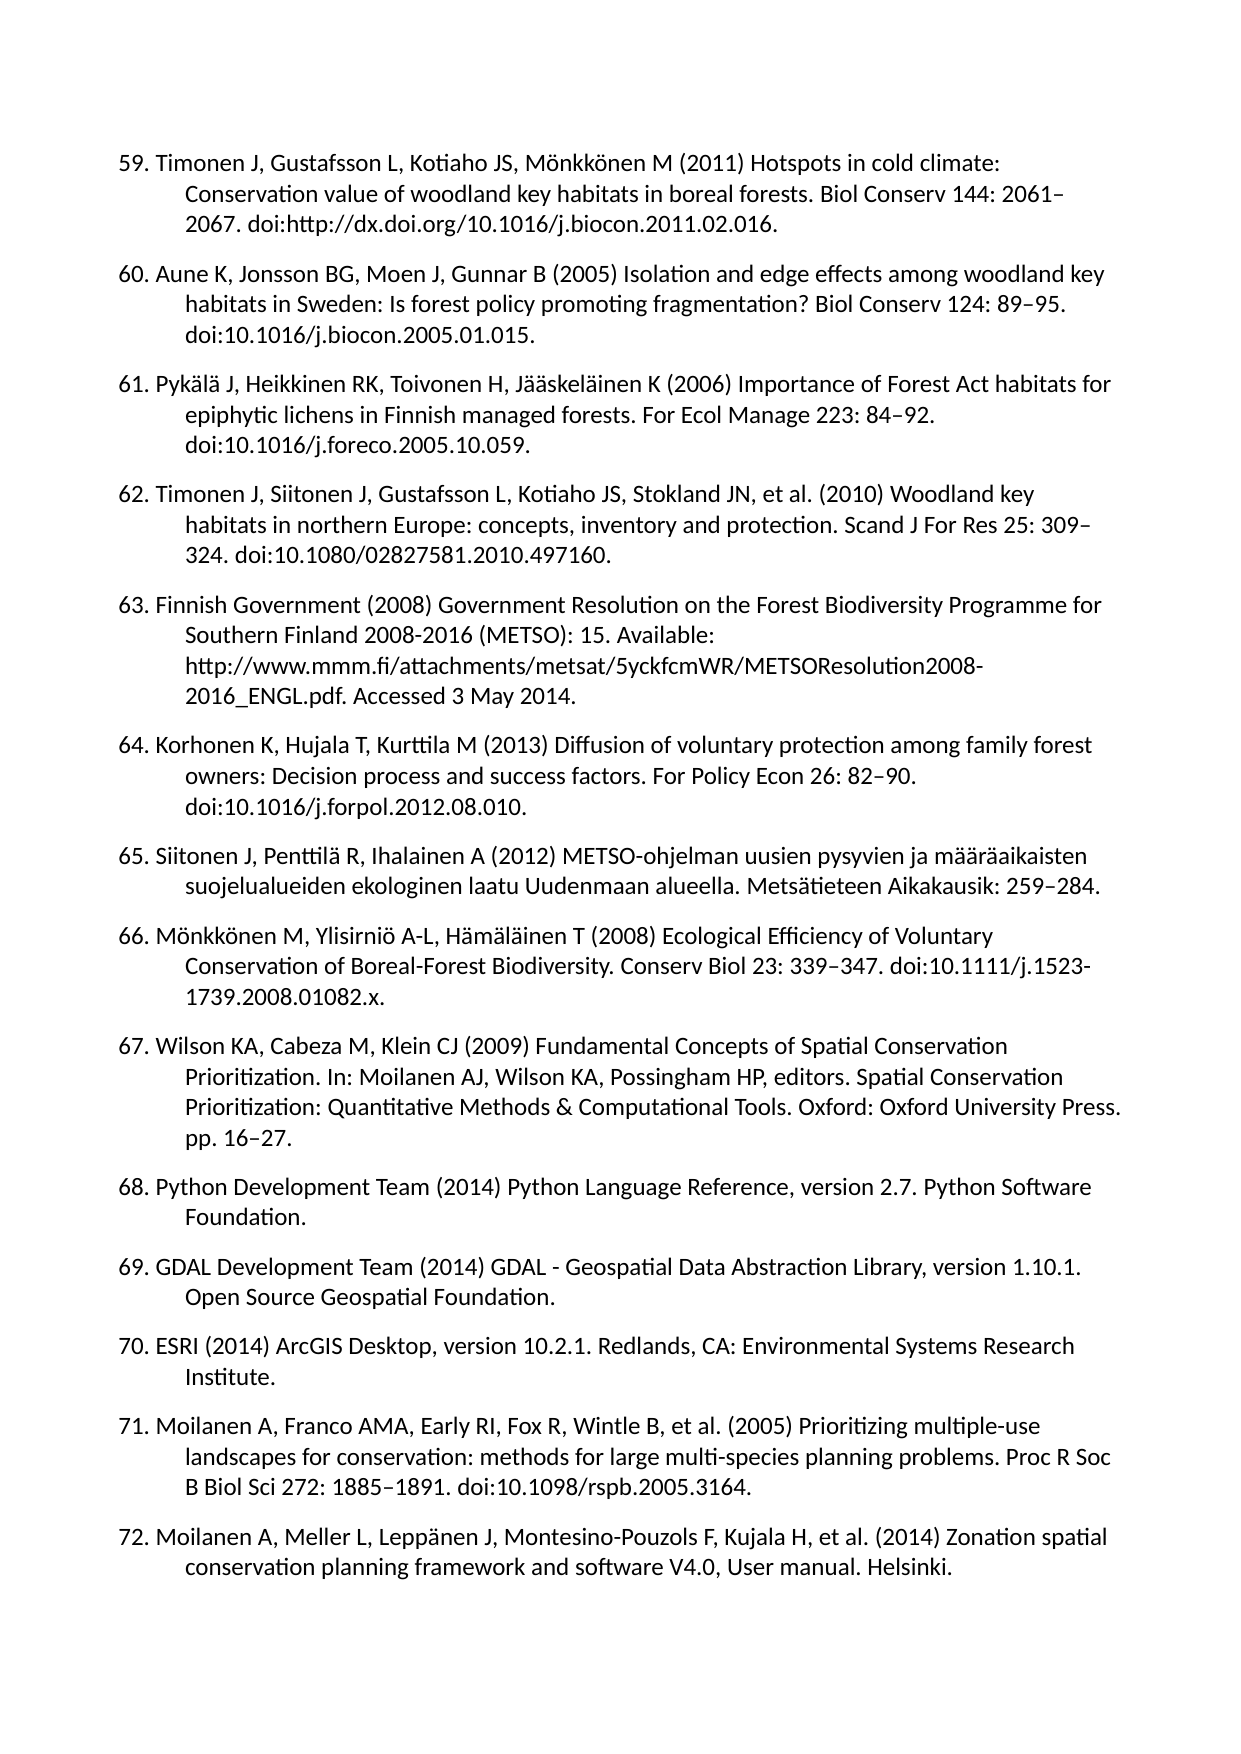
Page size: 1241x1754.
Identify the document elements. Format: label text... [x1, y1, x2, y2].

text 72. Moilanen A, Meller L, Leppänen J, Montesino-Pouzols F, Kujala H, et al. (2014) Zonation spatial conservation planning framework and software V4.0, User manual. Helsinki. [118, 1521, 1122, 1582]
text 59. Timonen J, Gustafsson L, Kotiaho JS, Mönkkönen M (2011) Hotspots in cold climate: Conservation value of woodland key habitats in boreal forests. Biol Conserv 144: 2061–2067. doi:http://dx.doi.org/10.1016/j.biocon.2011.02.016. [118, 148, 1122, 239]
text 61. Pykälä J, Heikkinen RK, Toivonen H, Jääskeläinen K (2006) Importance of Forest Act habitats for epiphytic lichens in Finnish managed forests. For Ecol Manage 223: 84–92. doi:10.1016/j.foreco.2005.10.059. [118, 368, 1122, 460]
text 65. Siitonen J, Penttilä R, Ihalainen A (2012) METSO-ohjelman uusien pysyvien ja määräaikaisten suojelualueiden ekologinen laatu Uudenmaan alueella. Metsätieteen Aikakausik: 259–284. [118, 840, 1122, 901]
text 64. Korhonen K, Hujala T, Kurttila M (2013) Diffusion of voluntary protection among family forest owners: Decision process and success factors. For Policy Econ 26: 82–90. doi:10.1016/j.forpol.2012.08.010. [118, 730, 1122, 821]
text 70. ESRI (2014) ArcGIS Desktop, version 10.2.1. Redlands, CA: Environmental Systems Research Institute. [118, 1331, 1122, 1392]
text 62. Timonen J, Siitonen J, Gustafsson L, Kotiaho JS, Stokland JN, et al. (2010) Woodland key habitats in northern Europe: concepts, inventory and protection. Scand J For Res 25: 309–324. doi:10.1080/02827581.2010.497160. [118, 478, 1122, 570]
text 71. Moilanen A, Franco AMA, Early RI, Fox R, Wintle B, et al. (2005) Prioritizing multiple-use landscapes for conservation: methods for large multi-species planning problems. Proc R Soc B Biol Sci 272: 1885–1891. doi:10.1098/rspb.2005.3164. [118, 1410, 1122, 1502]
text 69. GDAL Development Team (2014) GDAL - Geospatial Data Abstraction Library, version 1.10.1. Open Source Geospatial Foundation. [118, 1251, 1122, 1312]
text 66. Mönkkönen M, Ylisirniö A-L, Hämäläinen T (2008) Ecological Efficiency of Voluntary Conservation of Boreal-Forest Biodiversity. Conserv Biol 23: 339–347. doi:10.1111/j.1523-1739.2008.01082.x. [118, 920, 1122, 1011]
text 63. Finnish Government (2008) Government Resolution on the Forest Biodiversity Programme for Southern Finland 2008-2016 (METSO): 15. Available: http://www.mmm.fi/attachments/metsat/5yckfcmWR/METSOResolution2008-2016_ENGL.pdf. Accessed 3 May 2014. [118, 589, 1122, 711]
text 68. Python Development Team (2014) Python Language Reference, version 2.7. Python Software Foundation. [118, 1171, 1122, 1232]
text 67. Wilson KA, Cabeza M, Klein CJ (2009) Fundamental Concepts of Spatial Conservation Prioritization. In: Moilanen AJ, Wilson KA, Possingham HP, editors. Spatial Conservation Prioritization: Quantitative Methods & Computational Tools. Oxford: Oxford University Press. pp. 16–27. [118, 1030, 1122, 1152]
text 60. Aune K, Jonsson BG, Moen J, Gunnar B (2005) Isolation and edge effects among woodland key habitats in Sweden: Is forest policy promoting fragmentation? Biol Conserv 124: 89–95. doi:10.1016/j.biocon.2005.01.015. [118, 258, 1122, 349]
